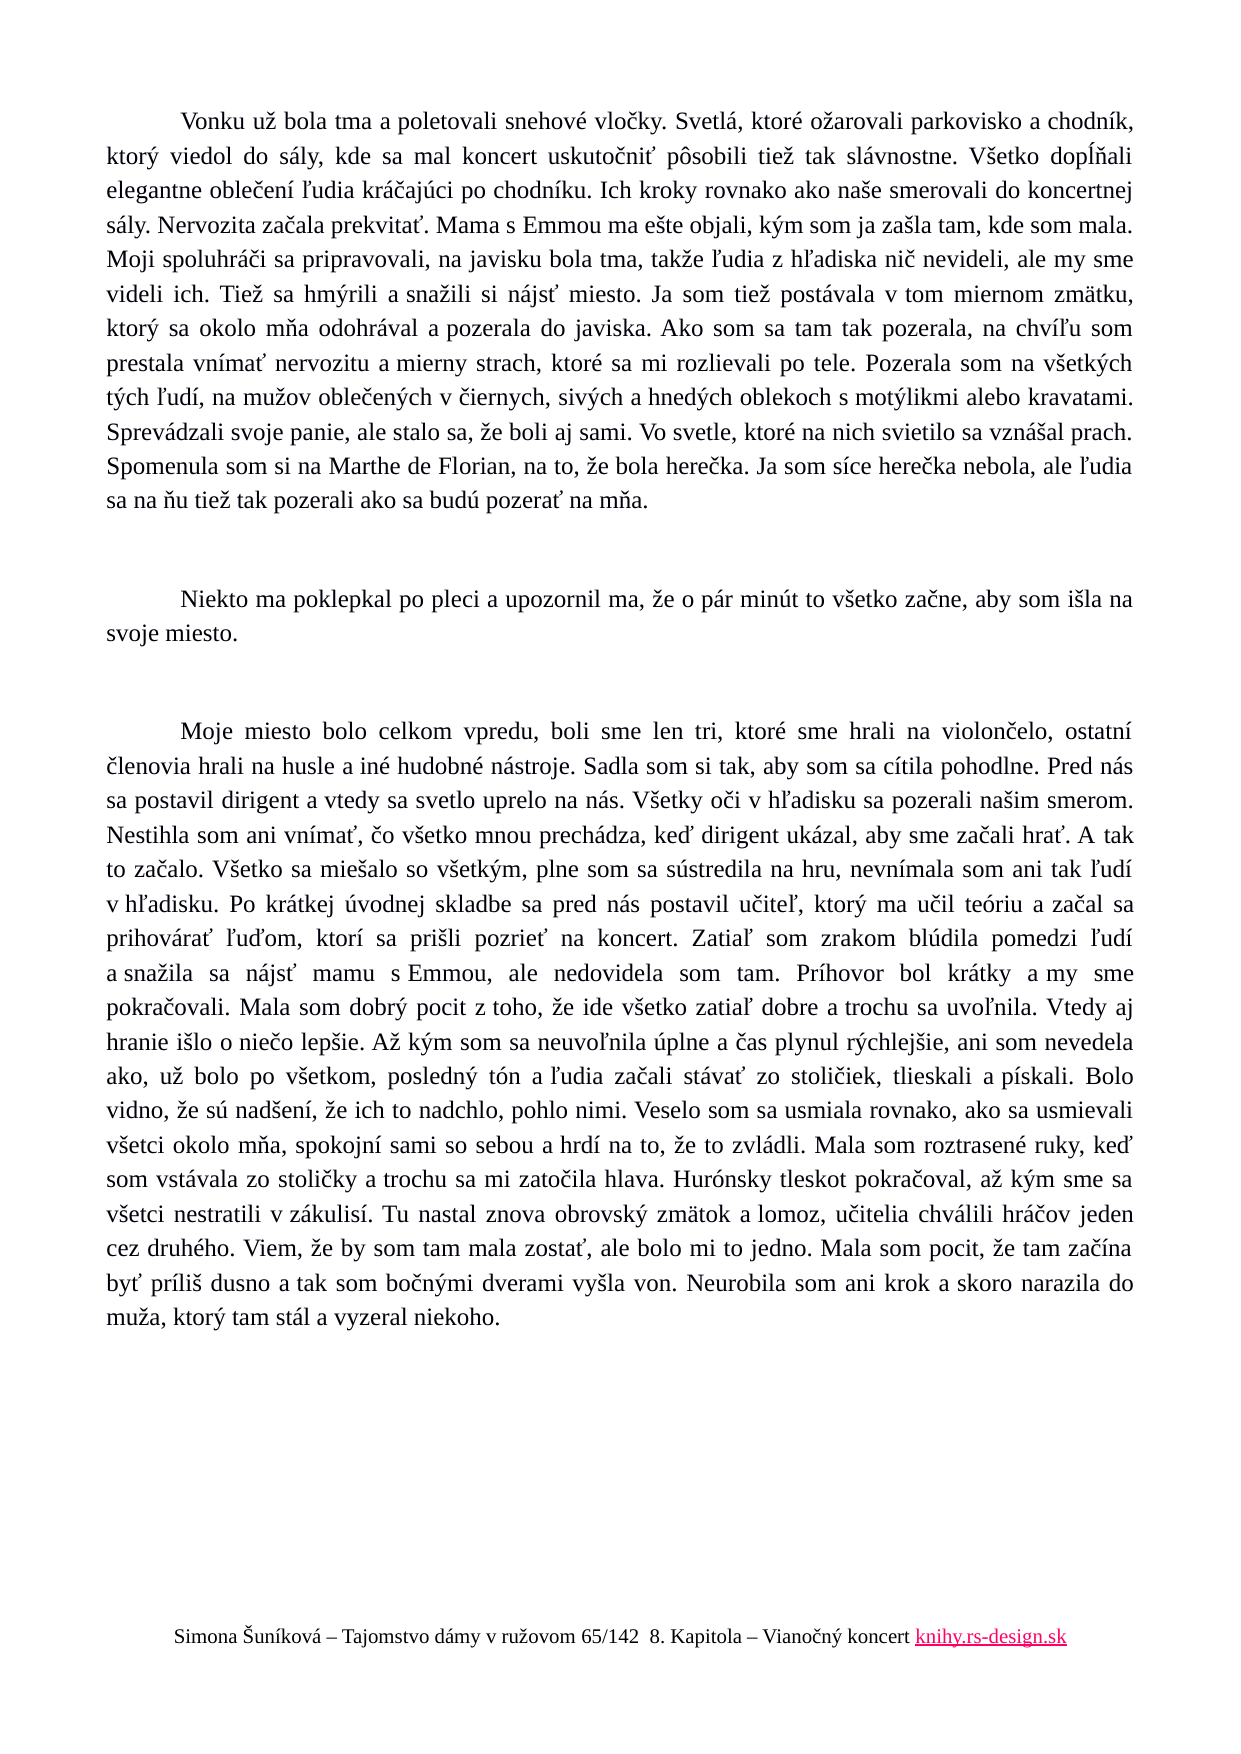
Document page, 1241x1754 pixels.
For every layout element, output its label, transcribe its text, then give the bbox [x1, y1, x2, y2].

text Vonku už bola tma a poletovali snehové vločky. Svetlá, ktoré ožarovali parkovisko a chodník, ktorý viedol do sály, kde sa mal koncert uskutočniť pôsobili tiež tak slávnostne. Všetko dopĺňali elegantne oblečení ľudia kráčajúci po chodníku. Ich kroky rovnako ako naše smerovali do koncertnej sály. Nervozita začala prekvitať. Mama s Emmou ma ešte objali, kým som ja zašla tam, kde som mala. Moji spoluhráči sa pripravovali, na javisku bola tma, takže ľudia z hľadiska nič nevideli, ale my sme videli ich. Tiež sa hmýrili a snažili si nájsť miesto. Ja som tiež postávala v tom miernom zmätku, ktorý sa okolo mňa odohrával a pozerala do javiska. Ako som sa tam tak pozerala, na chvíľu som prestala vnímať nervozitu a mierny strach, ktoré sa mi rozlievali po tele. Pozerala som na všetkých tých ľudí, na mužov oblečených v čiernych, sivých a hnedých oblekoch s motýlikmi alebo kravatami. Sprevádzali svoje panie, ale stalo sa, že boli aj sami. Vo svetle, ktoré na nich svietilo sa vznášal prach. Spomenula som si na Marthe de Florian, na to, že bola herečka. Ja som síce herečka nebola, ale ľudia sa na ňu tiež tak pozerali ako sa budú pozerať na mňa. [106, 106, 1134, 514]
text Moje miesto bolo celkom vpredu, boli sme len tri, ktoré sme hrali na violončelo, ostatní členovia hrali na husle a iné hudobné nástroje. Sadla som si tak, aby som sa cítila pohodlne. Pred nás sa postavil dirigent a vtedy sa svetlo uprelo na nás. Všetky oči v hľadisku sa pozerali našim smerom. Nestihla som ani vnímať, čo všetko mnou prechádza, keď dirigent ukázal, aby sme začali hrať. A tak to začalo. Všetko sa miešalo so všetkým, plne som sa sústredila na hru, nevnímala som ani tak ľudí v hľadisku. Po krátkej úvodnej skladbe sa pred nás postavil učiteľ, ktorý ma učil teóriu a začal sa prihovárať ľuďom, ktorí sa prišli pozrieť na koncert. Zatiaľ som zrakom blúdila pomedzi ľudí a snažila sa nájsť mamu s Emmou, ale nedovidela som tam. Príhovor bol krátky a my sme pokračovali. Mala som dobrý pocit z toho, že ide všetko zatiaľ dobre a trochu sa uvoľnila. Vtedy aj hranie išlo o niečo lepšie. Až kým som sa neuvoľnila úplne a čas plynul rýchlejšie, ani som nevedela ako, už bolo po všetkom, posledný tón a ľudia začali stávať zo stoličiek, tlieskali a pískali. Bolo vidno, že sú nadšení, že ich to nadchlo, pohlo nimi. Veselo som sa usmiala rovnako, ako sa usmievali všetci okolo mňa, spokojní sami so sebou a hrdí na to, že to zvládli. Mala som roztrasené ruky, keď som vstávala zo stoličky a trochu sa mi zatočila hlava. Hurónsky tleskot pokračoval, až kým sme sa všetci nestratili v zákulisí. Tu nastal znova obrovský zmätok a lomoz, učitelia chválili hráčov jeden cez druhého. Viem, že by som tam mala zostať, ale bolo mi to jedno. Mala som pocit, že tam začína byť príliš dusno a tak som bočnými dverami vyšla von. Neurobila som ani krok a skoro narazila do muža, ktorý tam stál a vyzeral niekoho. [106, 716, 1134, 1331]
text Niekto ma poklepkal po pleci a upozornil ma, že o pár minút to všetko začne, aby som išla na svoje miesto. [106, 584, 1134, 647]
